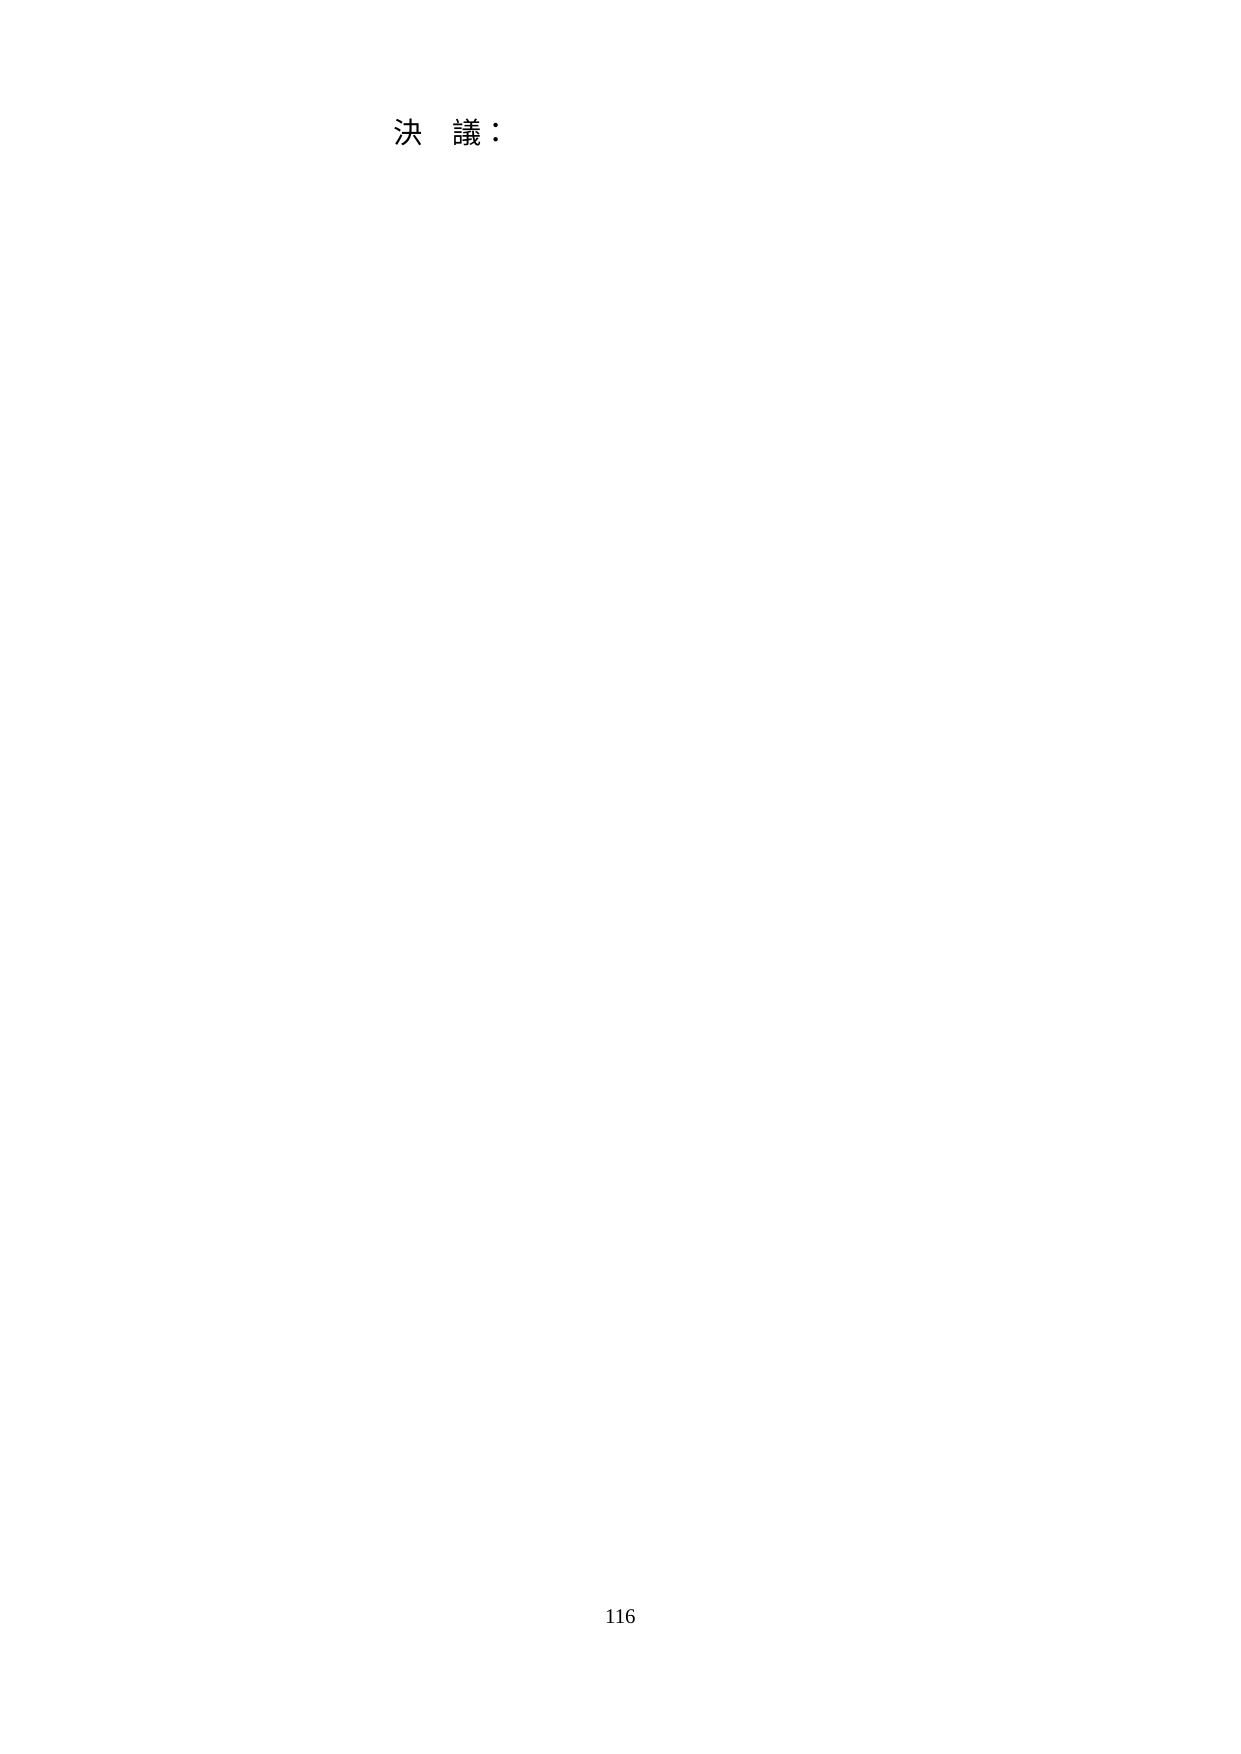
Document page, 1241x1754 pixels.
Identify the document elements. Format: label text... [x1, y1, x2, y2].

text 決 議： [394, 89, 1053, 152]
